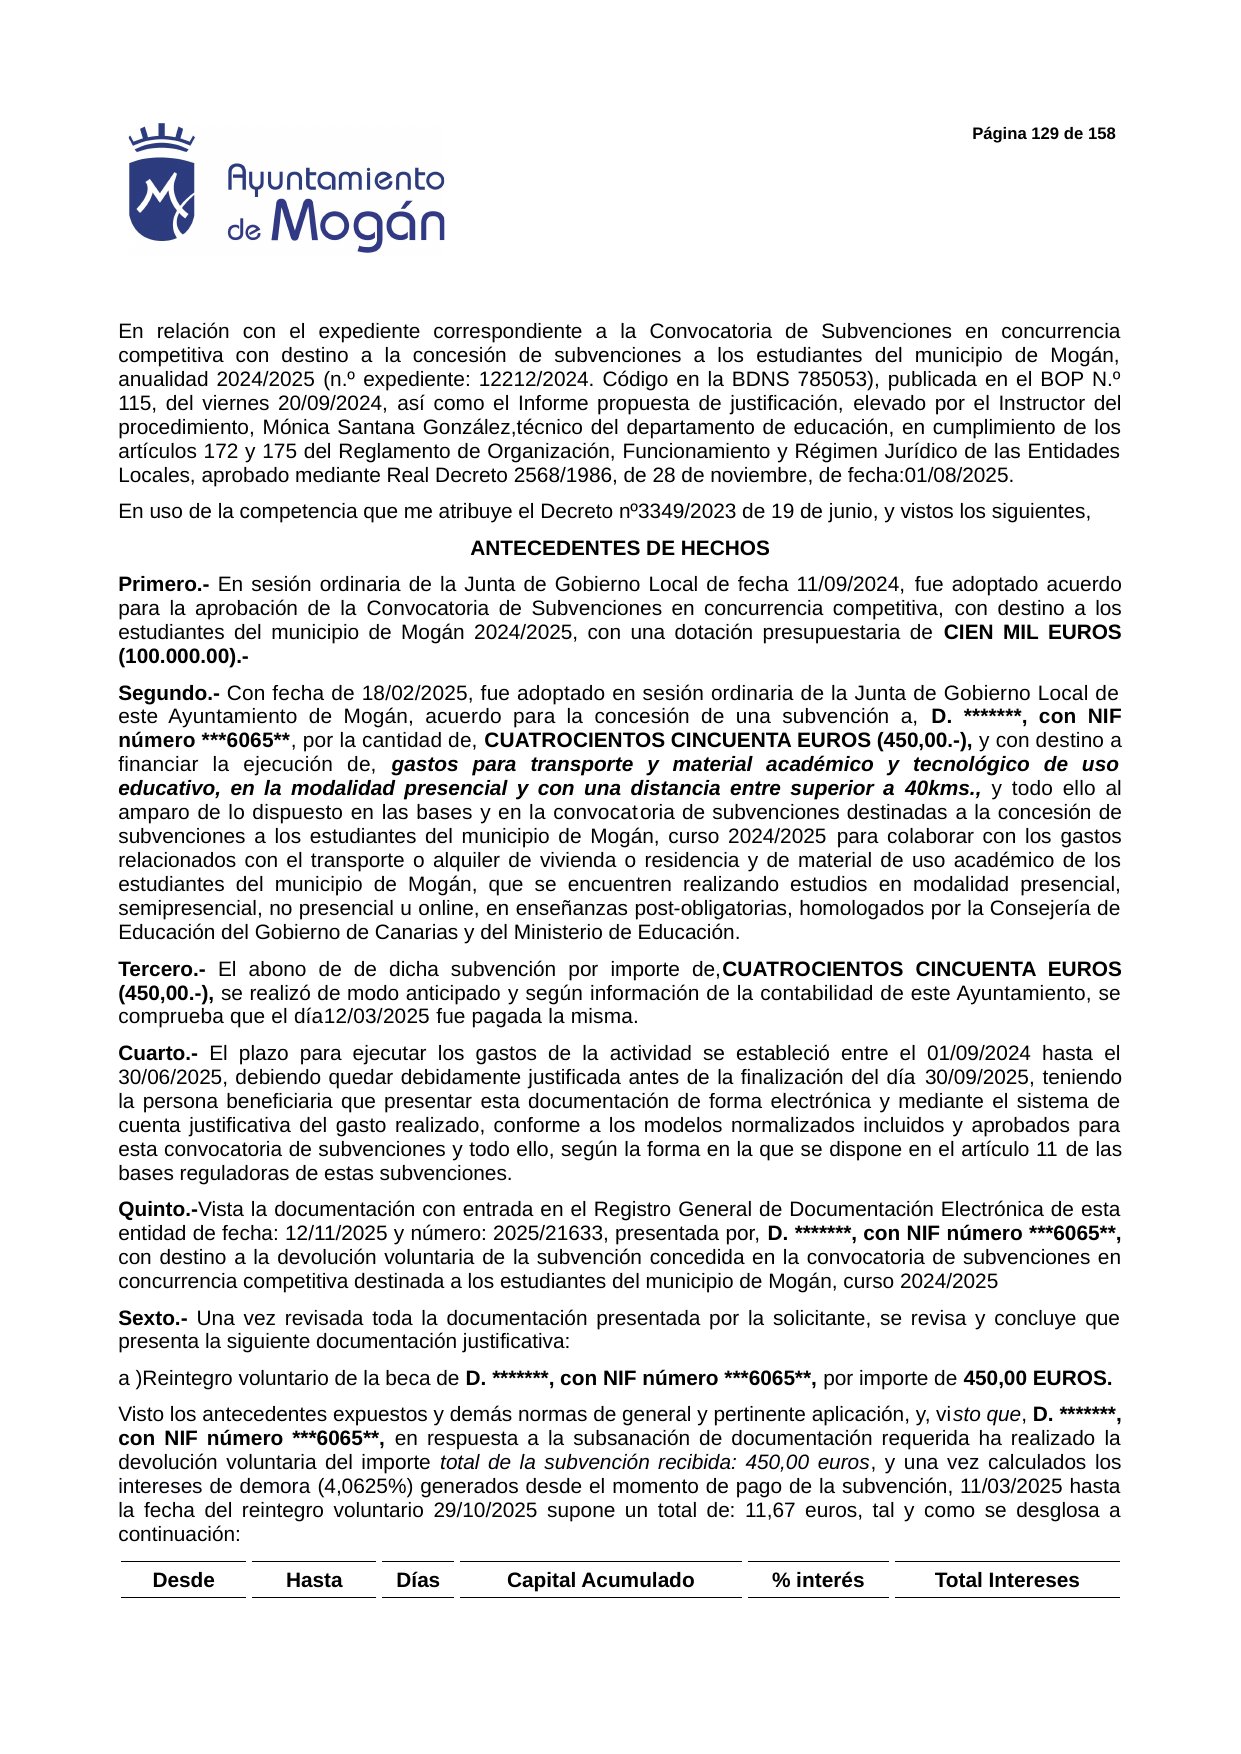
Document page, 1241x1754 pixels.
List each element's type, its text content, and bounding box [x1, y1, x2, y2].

text Segundo.- Con fecha de 18/02/2025, fue adoptado en sesión ordinaria de la Junta de Gobierno Local de este Ayuntamiento de Mogán, acuerdo para la concesión de una subvención a, D. *******, con NIF número ***6065**, por la cantidad de, CUATROCIENTOS CINCUENTA EUROS (450,00.-), y con destino a financiar la ejecución de, gastos para transporte y material académico y tecnológico de uso educativo, en la modalidad presencial y con una distancia entre superior a 40kms., y todo ello al amparo de lo dispuesto en las bases y en la convocatoria de subvenciones destinadas a la concesión de subvenciones a los estudiantes del municipio de Mogán, curso 2024/2025 para colaborar con los gastos relacionados con el transporte o alquiler de vivienda o residencia y de material de uso académico de los estudiantes del municipio de Mogán, que se encuentren realizando estudios en modalidad presencial, semipresencial, no presencial u online, en enseñanzas post-obligatorias, homologados por la Consejería de Educación del Gobierno de Canarias y del Ministerio de Educación. [118, 680, 1122, 944]
text Primero.- En sesión ordinaria de la Junta de Gobierno Local de fecha 11/09/2024, fue adoptado acuerdo para la aprobación de la Convocatoria de Subvenciones en concurrencia competitiva, con destino a los estudiantes del municipio de Mogán 2024/2025, con una dotación presupuestaria de CIEN MIL EUROS (100.000.00).- [118, 572, 1122, 668]
table_header Total Intereses [892, 1559, 1123, 1630]
text Sexto.- Una vez revisada toda la documentación presentada por la solicitante, se revisa y concluye que presenta la siguiente documentación justificativa: [118, 1305, 1122, 1353]
table_header Capital Acumulado [457, 1559, 744, 1630]
table_header Hasta [249, 1559, 379, 1630]
text Visto los antecedentes expuestos y demás normas de general y pertinente aplicación, y, visto que, D. *******, con NIF número ***6065**, en respuesta a la subsanación de documentación requerida ha realizado la devolución voluntaria del importe total de la subvención recibida: 450,00 euros, y una vez calculados los intereses de demora (4,0625%) generados desde el momento de pago de la subvención, 11/03/2025 hasta la fecha del reintegro voluntario 29/10/2025 supone un total de: 11,67 euros, tal y como se desglosa a continuación: [118, 1402, 1122, 1546]
table_header Desde [118, 1559, 249, 1630]
text En uso de la competencia que me atribuye el Decreto nº3349/2023 de 19 de junio, y vistos los siguientes, [118, 499, 1122, 523]
text ANTECEDENTES DE HECHOS [118, 536, 1122, 559]
table_header Días [379, 1559, 457, 1630]
text En relación con el expediente correspondiente a la Convocatoria de Subvenciones en concurrencia competitiva con destino a la concesión de subvenciones a los estudiantes del municipio de Mogán, anualidad 2024/2025 (n.º expediente: 12212/2024. Código en la BDNS 785053), publicada en el BOP N.º 115, del viernes 20/09/2024, así como el Informe propuesta de justificación, elevado por el Instructor del procedimiento, Mónica Santana González,técnico del departamento de educación, en cumplimiento de los artículos 172 y 175 del Reglamento de Organización, Funcionamiento y Régimen Jurídico de las Entidades Locales, aprobado mediante Real Decreto 2568/1986, de 28 de noviembre, de fecha:01/08/2025. [118, 319, 1122, 487]
table_header % interés [745, 1559, 892, 1630]
picture [128, 123, 445, 259]
text Cuarto.- El plazo para ejecutar los gastos de la actividad se estableció entre el 01/09/2024 hasta el 30/06/2025, debiendo quedar debidamente justificada antes de la finalización del día 30/09/2025, teniendo la persona beneficiaria que presentar esta documentación de forma electrónica y mediante el sistema de cuenta justificativa del gasto realizado, conforme a los modelos normalizados incluidos y aprobados para esta convocatoria de subvenciones y todo ello, según la forma en la que se dispone en el artículo 11 de las bases reguladoras de estas subvenciones. [118, 1041, 1122, 1184]
text Tercero.- El abono de de dicha subvención por importe de,CUATROCIENTOS CINCUENTA EUROS (450,00.-), se realizó de modo anticipado y según información de la contabilidad de este Ayuntamiento, se comprueba que el día12/03/2025 fue pagada la misma. [118, 956, 1122, 1028]
text a )Reintegro voluntario de la beca de D. *******, con NIF número ***6065**, por importe de 450,00 EUROS. [118, 1366, 1122, 1390]
text Quinto.-Vista la documentación con entrada en el Registro General de Documentación Electrónica de esta entidad de fecha: 12/11/2025 y número: 2025/21633, presentada por, D. *******, con NIF número ***6065**, con destino a la devolución voluntaria de la subvención concedida en la convocatoria de subvenciones en concurrencia competitiva destinada a los estudiantes del municipio de Mogán, curso 2024/2025 [118, 1197, 1122, 1293]
